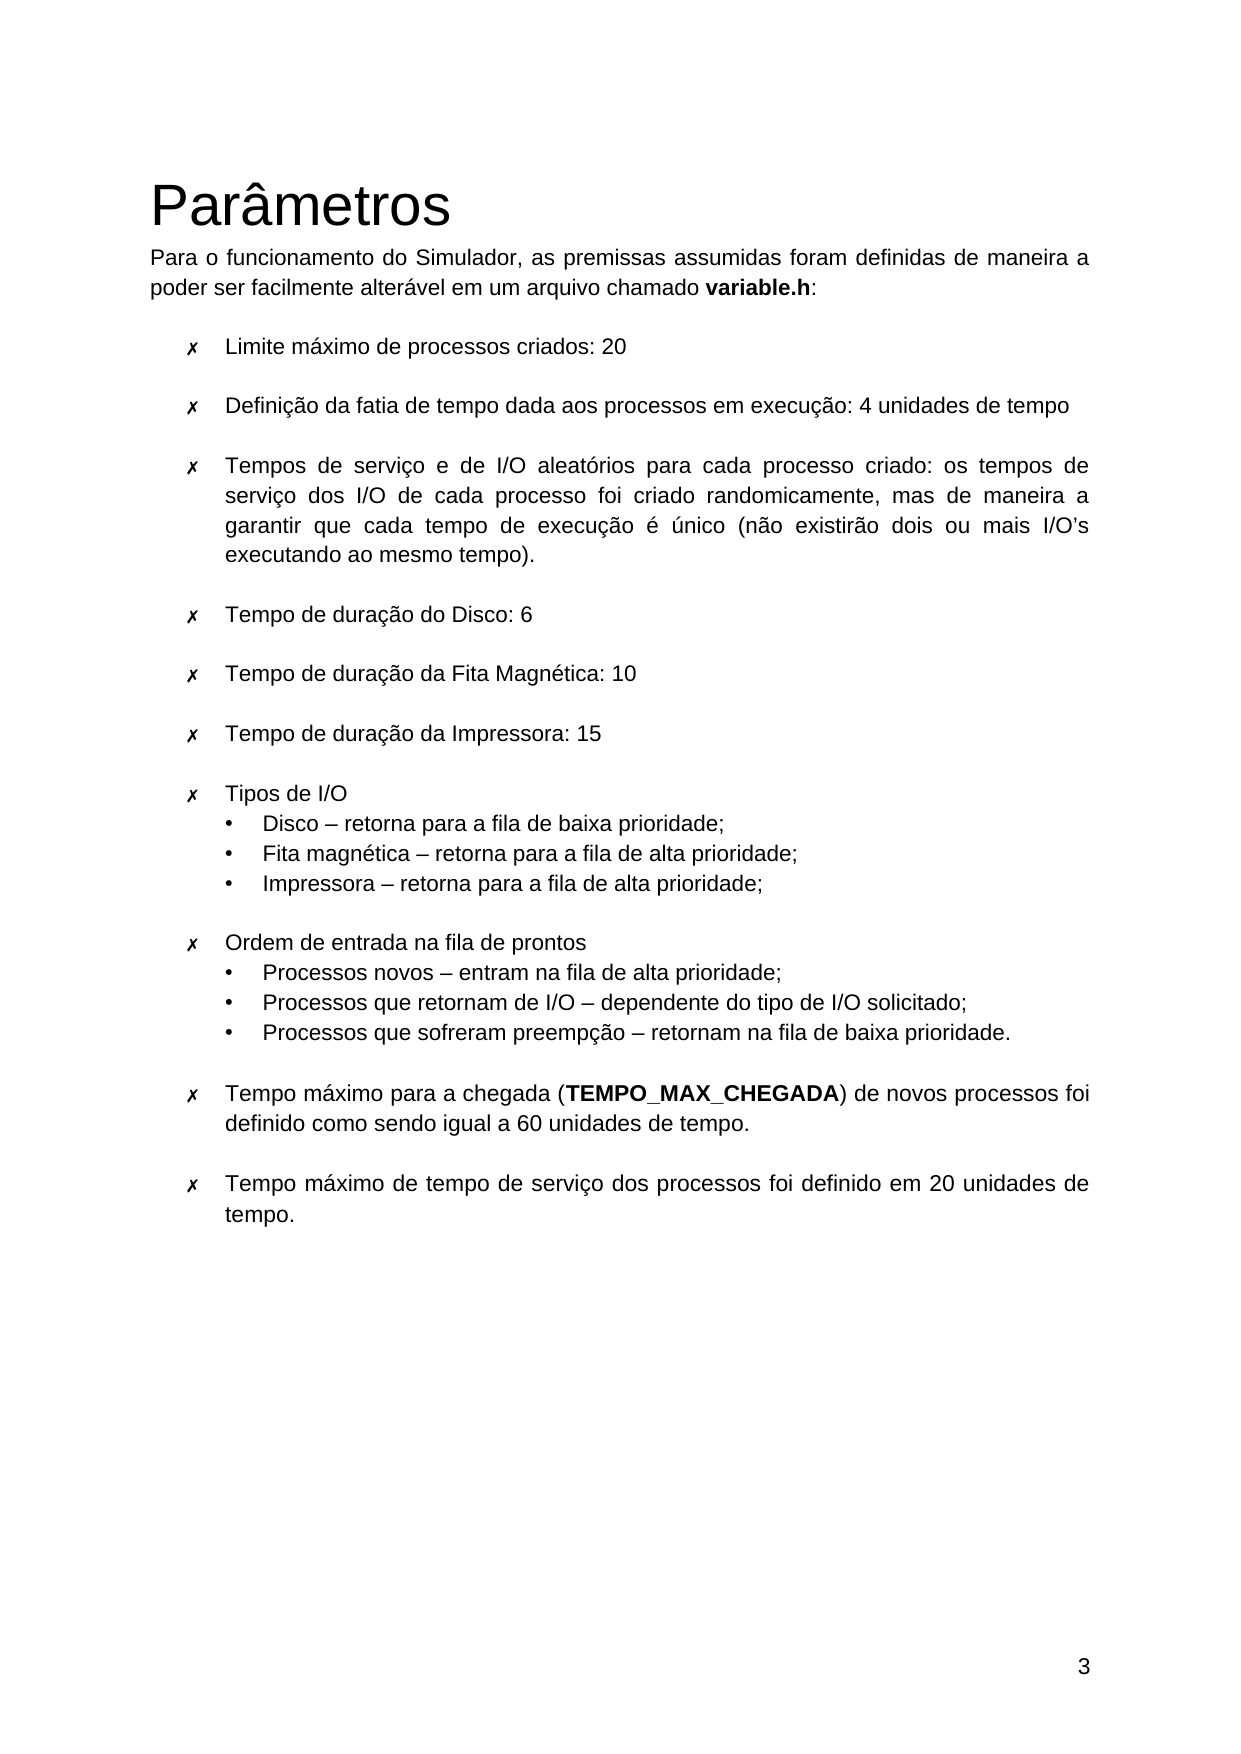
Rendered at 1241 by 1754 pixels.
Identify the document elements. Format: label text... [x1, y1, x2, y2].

list Processos que sofreram preempção – retornam na fila de baixa prioridade. [225, 1019, 1090, 1046]
list Tempo de duração da Fita Magnética: 10 [187, 661, 1090, 687]
title Parâmetros [150, 171, 1090, 238]
list Limite máximo de processos criados: 20 [187, 333, 1090, 359]
list Ordem de entrada na fila de prontos [187, 929, 1090, 955]
list Tempo máximo para a chegada (TEMPO_MAX_CHEGADA) de novos processos foi definido como sendo igual a 60 unidades de tempo. [187, 1080, 1090, 1136]
list Tipos de I/O [187, 780, 1090, 806]
list Tempo de duração da Impressora: 15 [187, 720, 1090, 746]
list Processos novos – entram na fila de alta prioridade; [225, 959, 1090, 985]
list Tempo de duração do Disco: 6 [187, 601, 1090, 627]
list Fita magnética – retorna para a fila de alta prioridade; [225, 840, 1090, 866]
text Para o funcionamento do Simulador, as premissas assumidas foram definidas de maneira a poder ser facilmente alterável em um arquivo chamado variable.h: [150, 244, 1090, 300]
list Processos que retornam de I/O – dependente do tipo de I/O solicitado; [225, 989, 1090, 1016]
list Impressora – retorna para a fila de alta prioridade; [225, 870, 1090, 896]
list Tempo máximo de tempo de serviço dos processos foi definido em 20 unidades de tempo. [187, 1170, 1090, 1227]
list Tempos de serviço e de I/O aleatórios para cada processo criado: os tempos de serviço dos I/O de cada processo foi criado randomicamente, mas de maneira a garantir que cada tempo de execução é único (não existirão dois ou mais I/O’s executando ao mesmo tempo). [187, 452, 1090, 567]
list Disco – retorna para a fila de baixa prioridade; [225, 810, 1090, 836]
list Definição da fatia de tempo dada aos processos em execução: 4 unidades de tempo [187, 393, 1090, 419]
